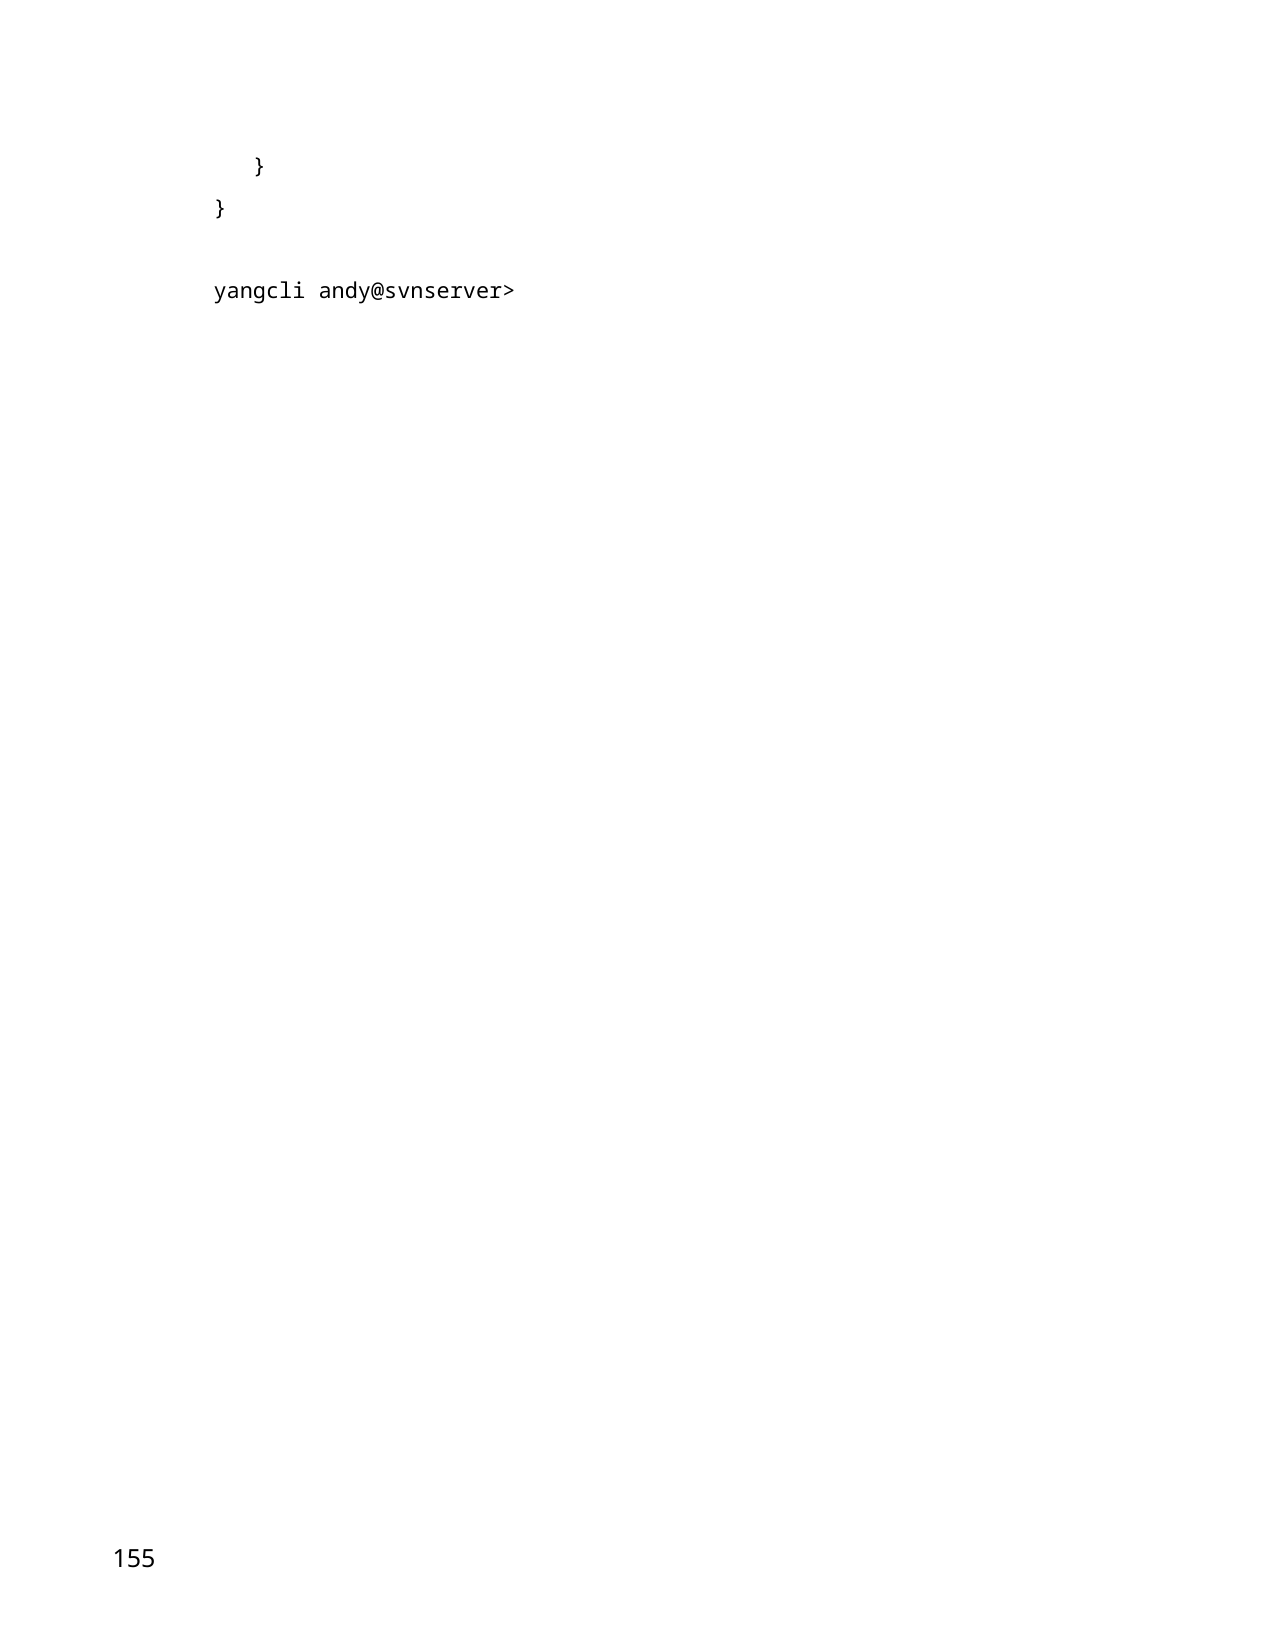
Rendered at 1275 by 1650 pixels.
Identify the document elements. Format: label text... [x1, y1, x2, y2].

text } [139, 192, 1200, 222]
text yangcli andy@svnserver> [139, 275, 1200, 305]
text } [139, 150, 1200, 180]
